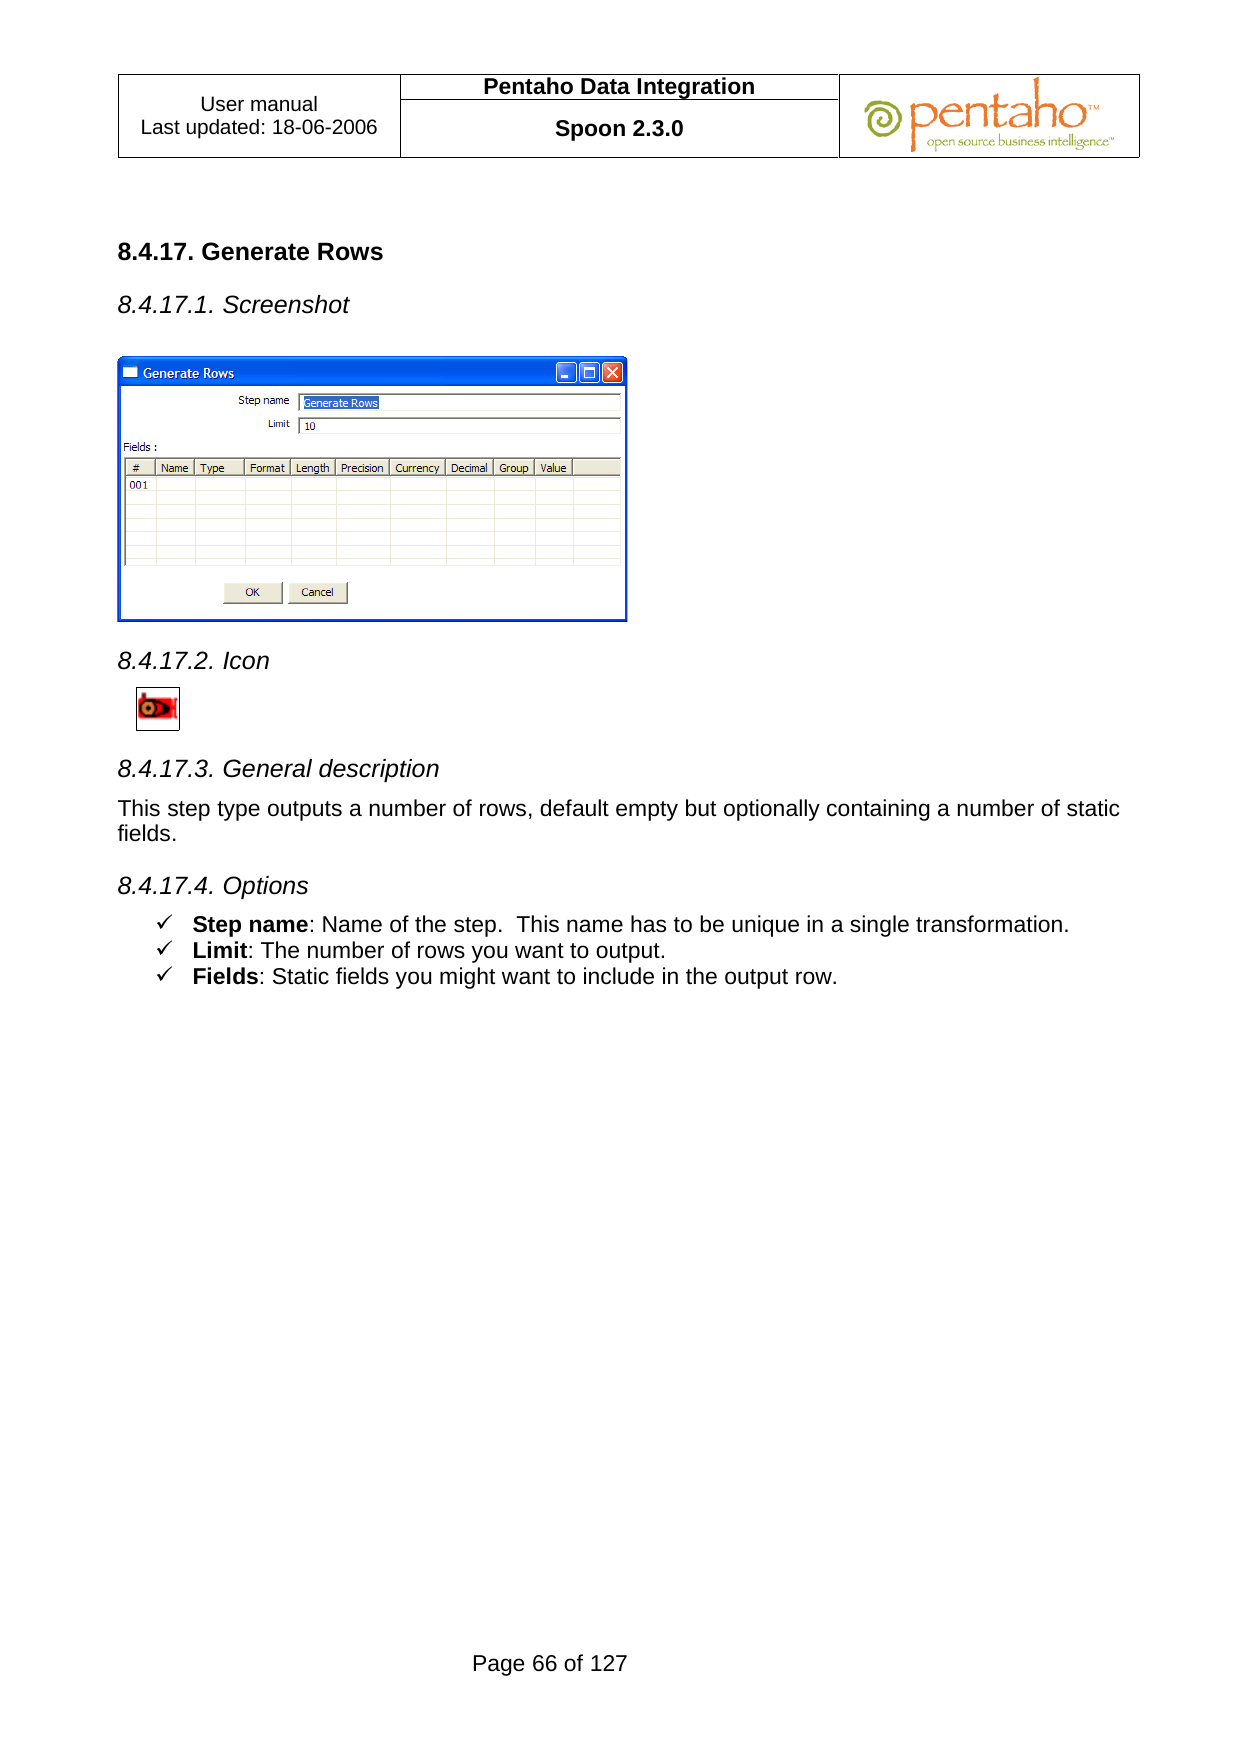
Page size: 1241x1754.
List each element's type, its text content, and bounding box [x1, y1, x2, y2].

list Step name: Name of the step. This name has to be unique in a single transformation. [155, 912, 1137, 938]
picture [117, 356, 628, 622]
list Limit: The number of rows you want to output. [155, 938, 1137, 963]
subtitle General description [117, 755, 1137, 783]
subtitle Screenshot [117, 291, 1137, 319]
subtitle Options [117, 871, 1137, 899]
subtitle Generate Rows [117, 238, 1137, 266]
subtitle Icon [117, 646, 1137, 674]
text This step type outputs a number of rows, default empty but optionally containing a number of static fields. [117, 795, 1137, 846]
list Fields: Static fields you might want to include in the output row. [155, 963, 1137, 989]
